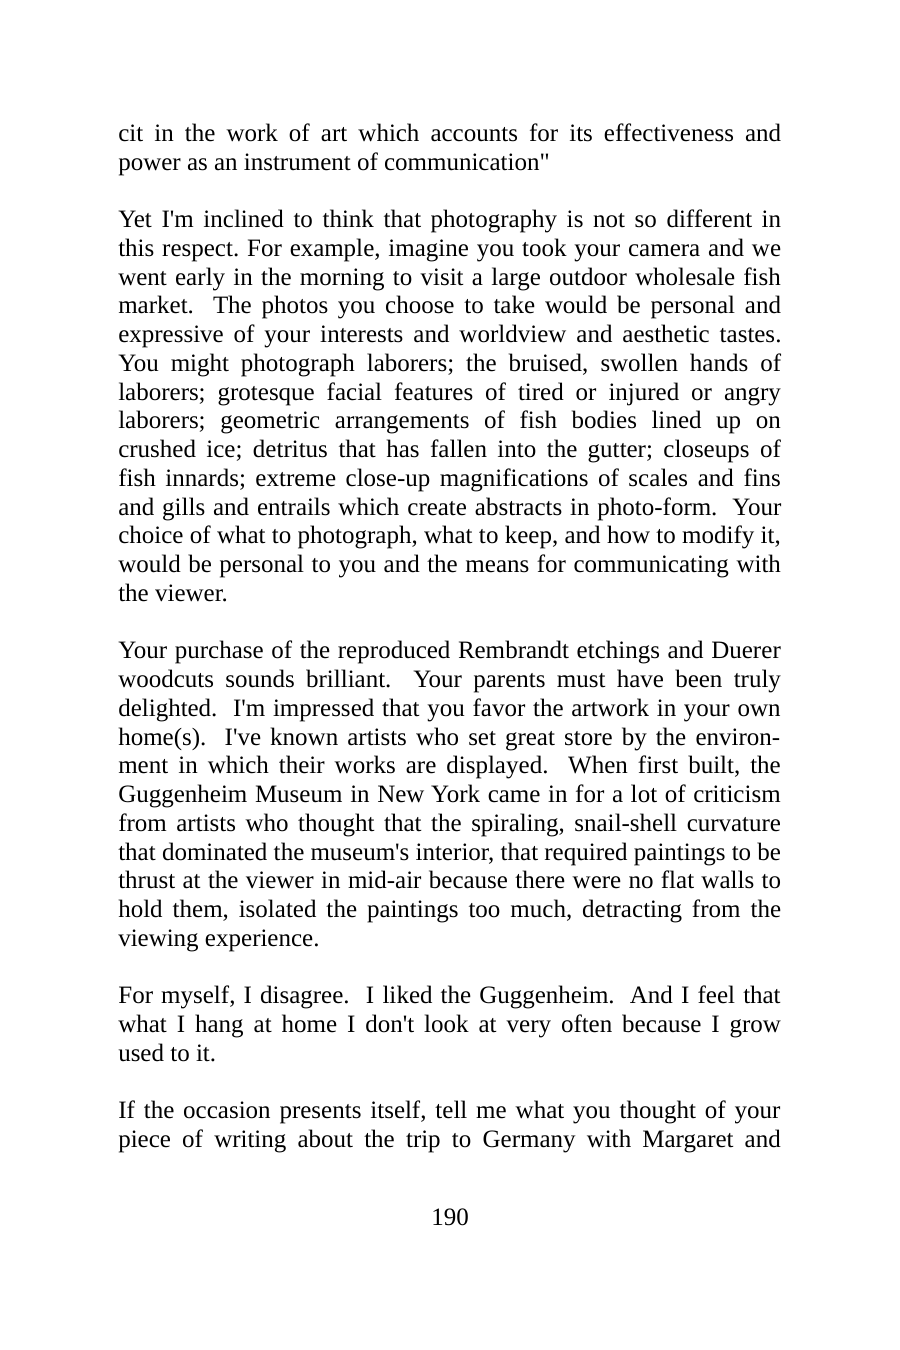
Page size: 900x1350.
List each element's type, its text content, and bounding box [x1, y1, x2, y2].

text cit in the work of art which accounts for its effectiveness and power as an instrument of communication" [118, 118, 782, 176]
text Yet I'm inclined to think that photography is not so different in this respect. For example, imagine you took your camera and we went early in the morning to visit a large outdoor wholesale fish market. The photos you choose to take would be personal and expressive of your interests and worldview and aesthetic tastes. You might photograph laborers; the bruised, swollen hands of laborers; grotesque facial features of tired or injured or angry laborers; geometric arrangements of fish bodies lined up on crushed ice; detritus that has fallen into the gutter; closeups of fish innards; extreme close-up magnifications of scales and fins and gills and entrails which create abstracts in photo-form. Your choice of what to photograph, what to keep, and how to modify it, would be personal to you and the means for communicating with the viewer. [118, 204, 782, 607]
text Your purchase of the reproduced Rembrandt etchings and Duerer woodcuts sounds brilliant. Your parents must have been truly delighted. I'm impressed that you favor the artwork in your own home(s). I've known artists who set great store by the environ-ment in which their works are displayed. When first built, the Guggenheim Museum in New York came in for a lot of criticism from artists who thought that the spiraling, snail-shell curvature that dominated the museum's interior, that required paintings to be thrust at the viewer in mid-air because there were no flat walls to hold them, isolated the paintings too much, detracting from the viewing experience. [118, 636, 782, 952]
text For myself, I disagree. I liked the Guggenheim. And I feel that what I hang at home I don't look at very often because I grow used to it. [118, 981, 782, 1067]
text If the occasion presents itself, tell me what you thought of your piece of writing about the trip to Germany with Margaret and [118, 1096, 782, 1153]
